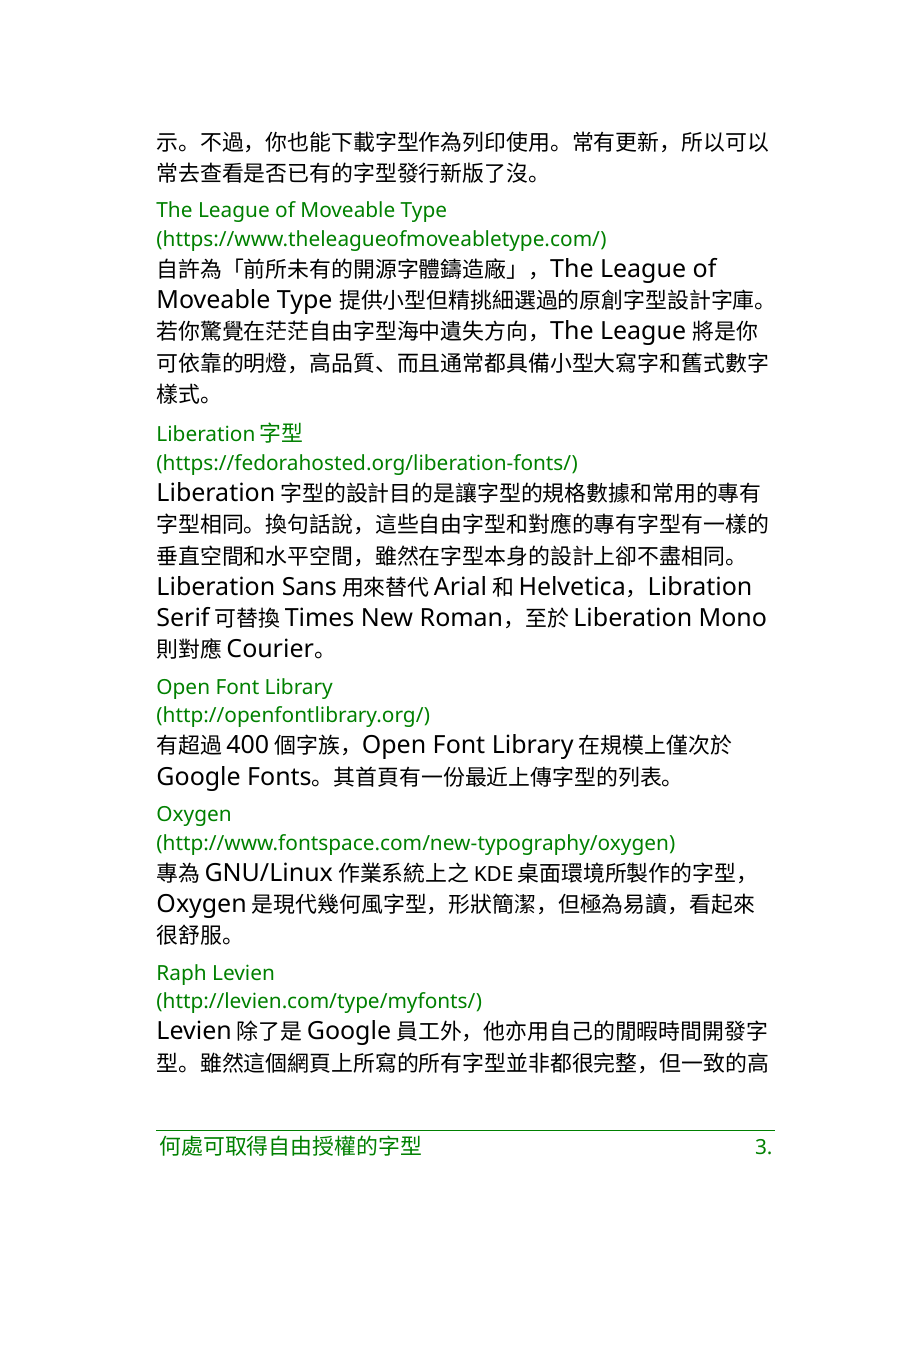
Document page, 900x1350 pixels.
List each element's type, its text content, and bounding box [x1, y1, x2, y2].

title Open Font Library (http://openfontlibrary.org/) [156, 672, 775, 729]
title The League of Moveable Type (https://www.theleagueofmoveabletype.com/) [156, 195, 775, 252]
title Oxygen (http://www.fontspace.com/new-typography/oxygen) [156, 799, 775, 856]
title Raph Levien (http://levien.com/type/myfonts/) [156, 958, 775, 1015]
text 有超過400個字族，Open Font Library在規模上僅次於Google Fonts。其首頁有一份最近上傳字型的列表。 [156, 729, 775, 791]
title Liberation字型 (https://fedorahosted.org/liberation-fonts/) [156, 416, 775, 477]
text 自許為「前所未有的開源字體鑄造廠」，The League of Moveable Type 提供小型但精挑細選過的原創字型設計字庫。若你驚覺在茫茫自由字型海中遺失方向，The League 將是你可依靠的明燈，高品質、而且通常都具備小型大寫字和舊式數字樣式。 [156, 252, 775, 408]
text 示。不過，你也能下載字型作為列印使用。常有更新，所以可以常去查看是否已有的字型發行新版了沒。 [156, 125, 775, 187]
text Liberation字型的設計目的是讓字型的規格數據和常用的專有字型相同。換句話說，這些自由字型和對應的專有字型有一樣的垂直空間和水平空間，雖然在字型本身的設計上卻不盡相同。Liberation Sans用來替代Arial和Helvetica，Libration Serif可替換Times New Roman，至於Liberation Mono則對應Courier。 [156, 477, 775, 664]
text Levien除了是Google員工外，他亦用自己的閒暇時間開發字型。雖然這個網頁上所寫的所有字型並非都很完整，但一致的高 [156, 1015, 775, 1077]
text 專為GNU/Linux作業系統上之KDE桌面環境所製作的字型，Oxygen是現代幾何風字型，形狀簡潔，但極為易讀，看起來很舒服。 [156, 856, 775, 950]
